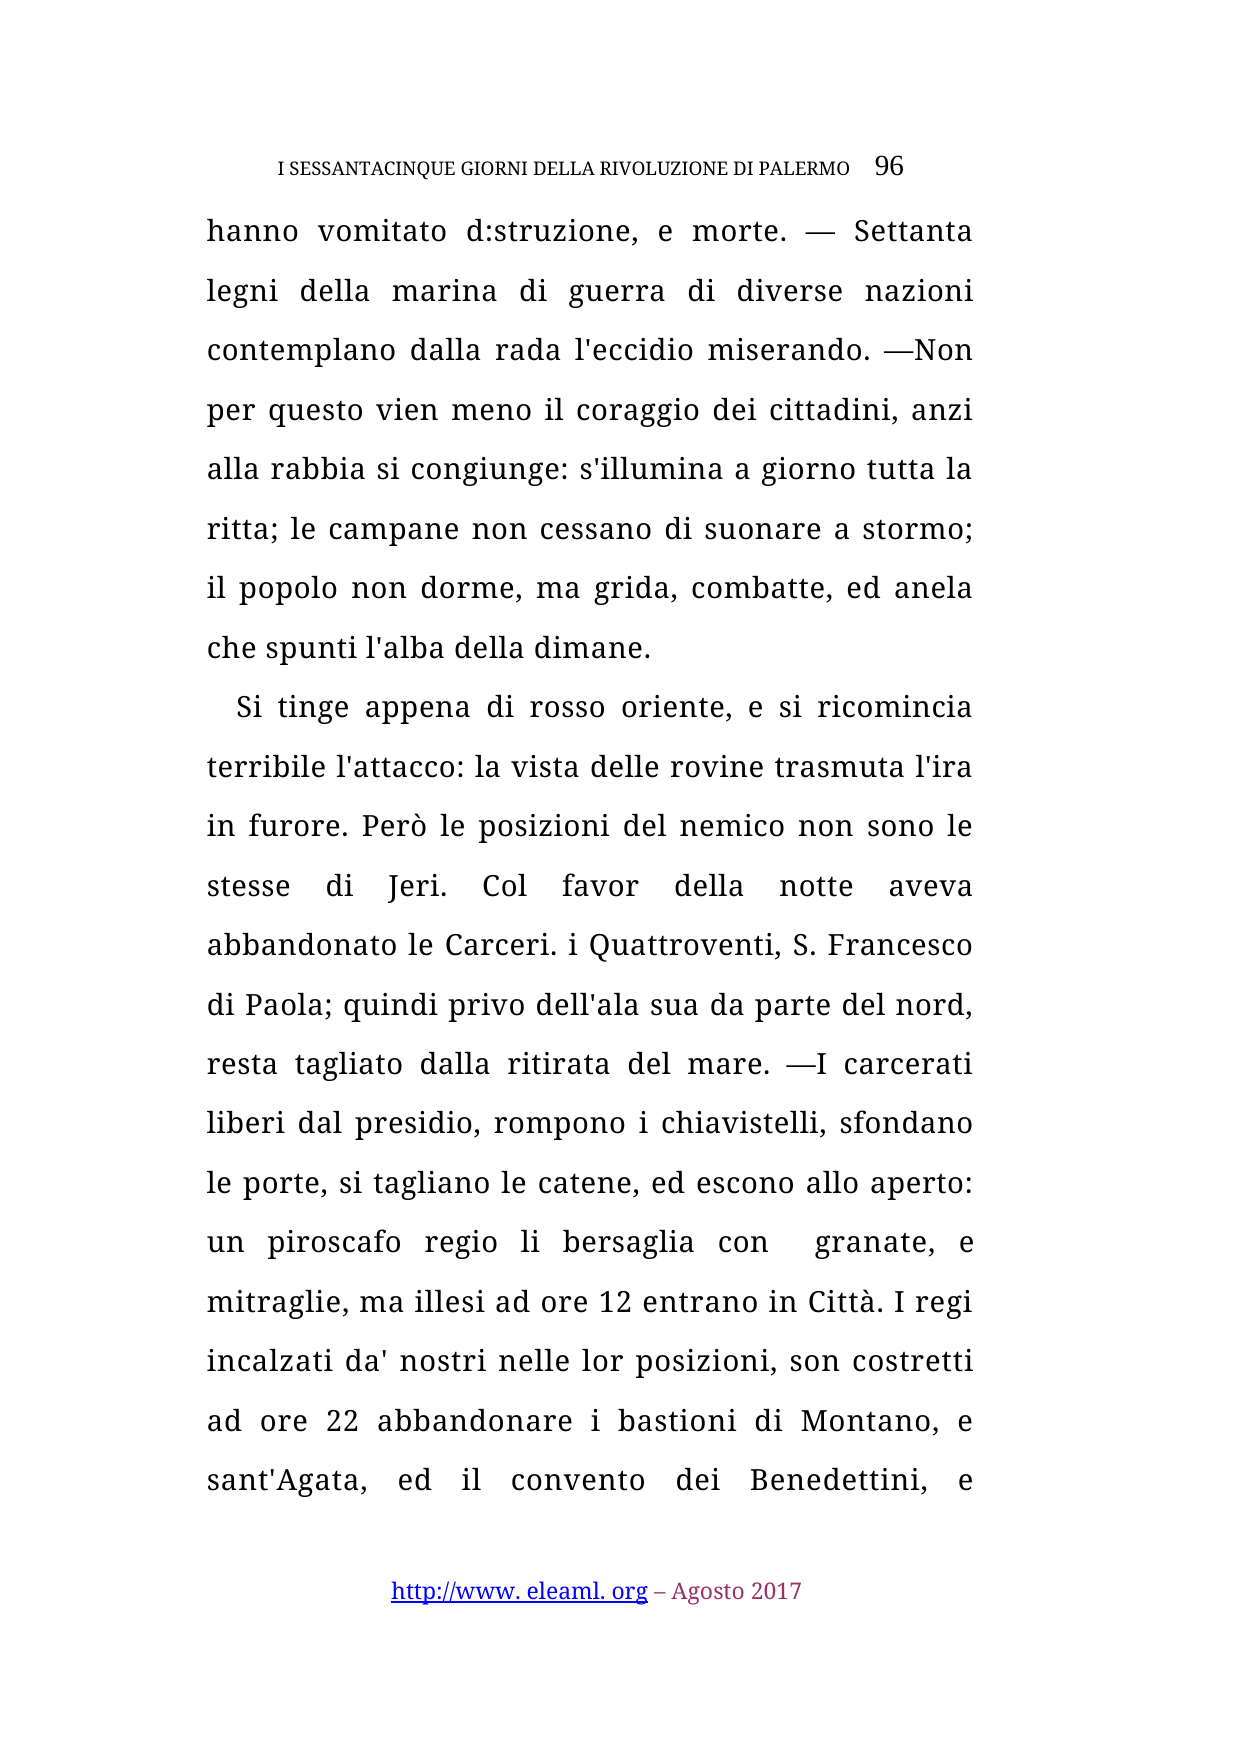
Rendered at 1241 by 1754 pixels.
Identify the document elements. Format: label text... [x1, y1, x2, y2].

text hanno vomitato d:struzione, e morte. — Settanta legni della marina di guerra di diverse nazioni contemplano dalla rada l'eccidio miserando. —Non per questo vien meno il coraggio dei cittadini, anzi alla rabbia si congiunge: s'illumina a giorno tutta la ritta; le campane non cessano di suonare a stormo; il popolo non dorme, ma grida, combatte, ed anela che spunti l'alba della dimane. [207, 211, 974, 667]
text Si tinge appena di rosso oriente, e si ricomincia terribile l'attacco: la vista delle rovine trasmuta l'ira in furore. Però le posizioni del nemico non sono le stesse di Jeri. Col favor della notte aveva abbandonato le Carceri. i Quattroventi, S. Francesco di Paola; quindi privo dell'ala sua da parte del nord, resta tagliato dalla ritirata del mare. —I carcerati liberi dal presidio, rompono i chiavistelli, sfondano le porte, si tagliano le catene, ed escono allo aperto: un piroscafo regio li bersaglia con granate, e mitraglie, ma illesi ad ore 12 entrano in Città. I regi incalzati da' nostri nelle lor posizioni, son costretti ad ore 22 abbandonare i bastioni di Montano, e sant'Agata, ed il convento dei Benedettini, e [207, 686, 974, 1499]
